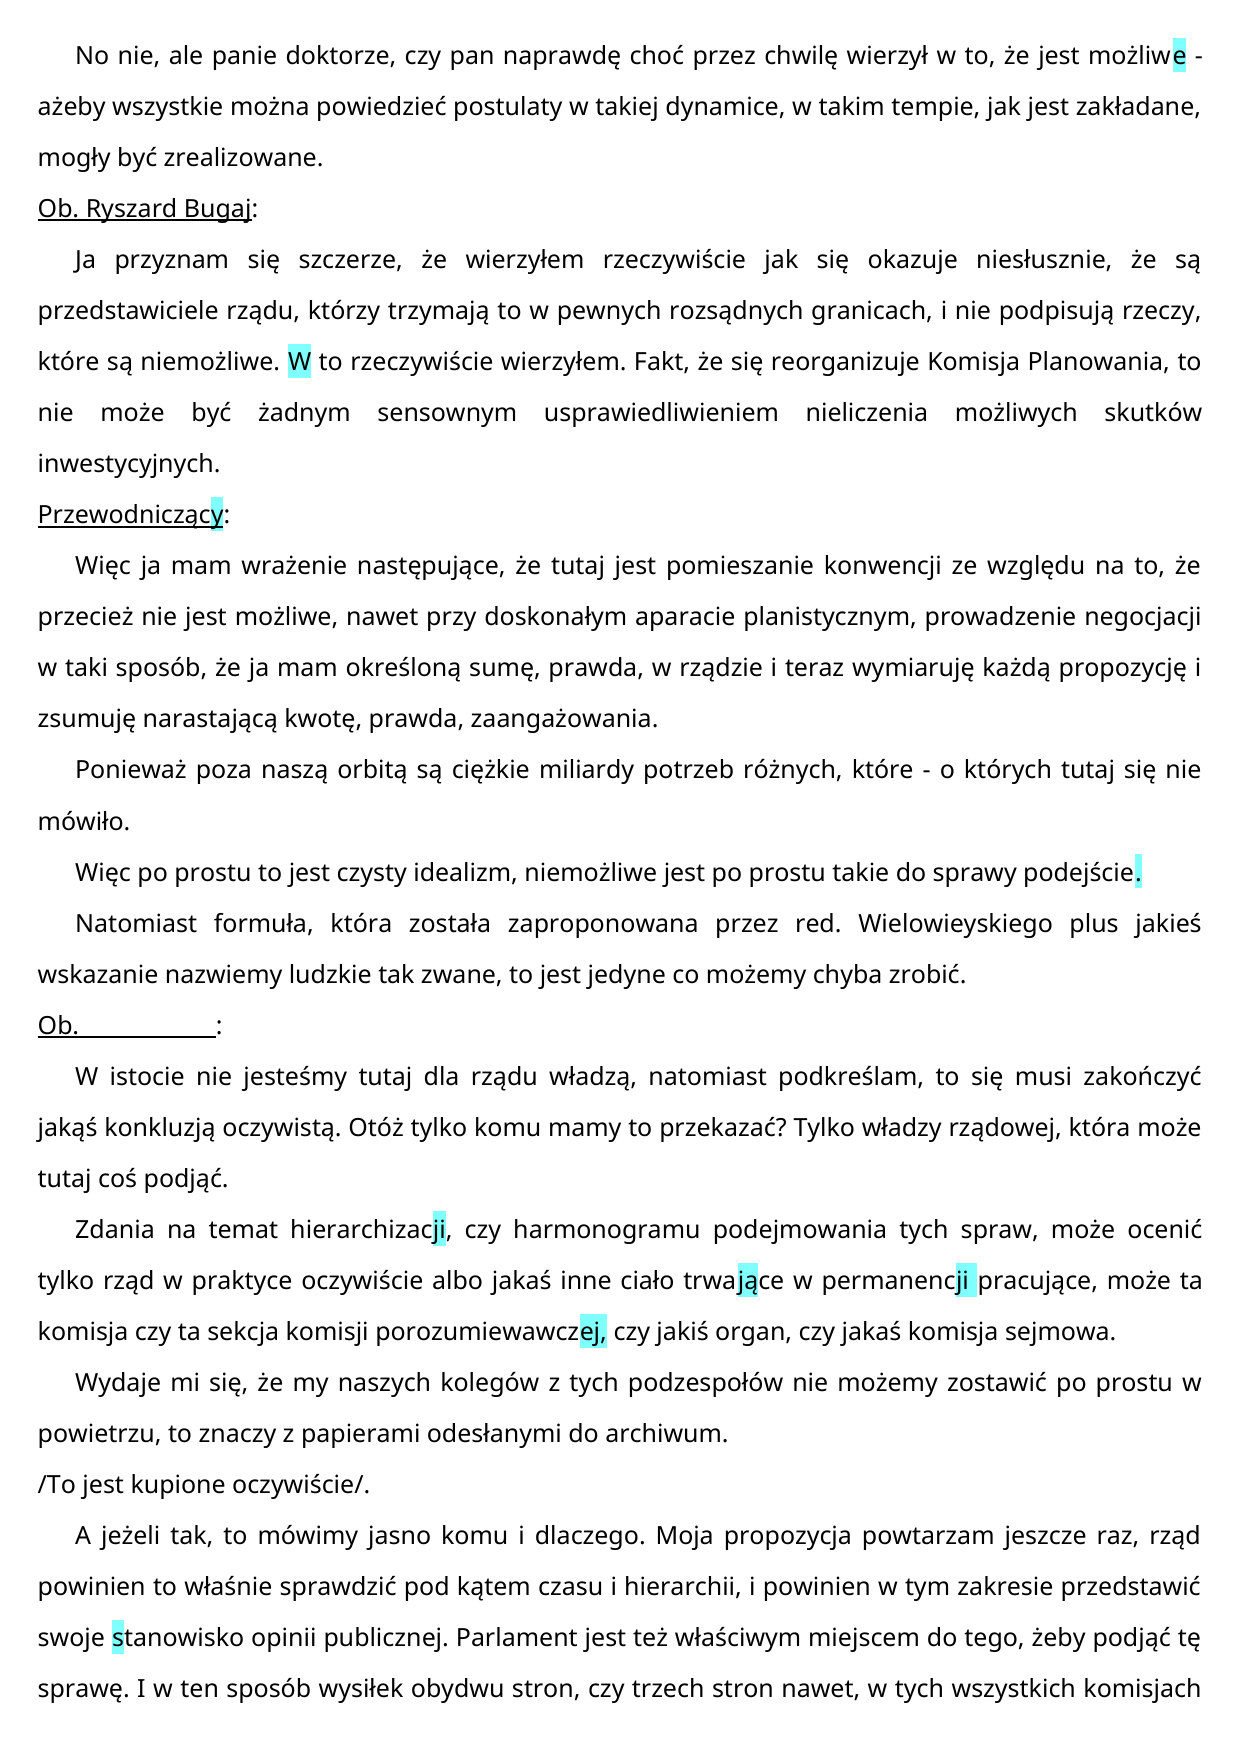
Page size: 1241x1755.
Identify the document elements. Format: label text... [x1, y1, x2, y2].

text W istocie nie jesteśmy tutaj dla rządu władzą, natomiast podkreślam, to się musi zakończyć jakąś konkluzją oczywistą. Otóż tylko komu mamy to przekazać? Tylko władzy rządowej, która może tutaj coś podjąć. [37, 1058, 1203, 1194]
text Ob. Ryszard Bugaj: [37, 191, 1203, 225]
text Natomiast formuła, która została zaproponowana przez red. Wielowieyskiego plus jakieś wskazanie nazwiemy ludzkie tak zwane, to jest jedyne co możemy chyba zrobić. [37, 905, 1203, 990]
text Zdania na temat hierarchizacji, czy harmonogramu podejmowania tych spraw, może ocenić tylko rząd w praktyce oczywiście albo jakaś inne ciało trwające w permanencji pracujące, może ta komisja czy ta sekcja komisji porozumiewawczej, czy jakiś organ, czy jakaś komisja sejmowa. [37, 1211, 1203, 1348]
text No nie, ale panie doktorze, czy pan naprawdę choć przez chwilę wierzył w to, że jest możliwe - ażeby wszystkie można powiedzieć postulaty w takiej dynamice, w takim tempie, jak jest zakładane, mogły być zrealizowane. [37, 37, 1203, 174]
text /To jest kupione oczywiście/. [37, 1467, 1203, 1501]
text A jeżeli tak, to mówimy jasno komu i dlaczego. Moja propozycja powtarzam jeszcze raz, rząd powinien to właśnie sprawdzić pod kątem czasu i hierarchii, i powinien w tym zakresie przedstawić swoje stanowisko opinii publicznej. Parlament jest też właściwym miejscem do tego, żeby podjąć tę sprawę. I w ten sposób wysiłek obydwu stron, czy trzech stron nawet, w tych wszystkich komisjach [37, 1518, 1203, 1705]
text Ja przyznam się szczerze, że wierzyłem rzeczywiście jak się okazuje niesłusznie, że są przedstawiciele rządu, którzy trzymają to w pewnych rozsądnych granicach, i nie podpisują rzeczy, które są niemożliwe. W to rzeczywiście wierzyłem. Fakt, że się reorganizuje Komisja Planowania, to nie może być żadnym sensownym usprawiedliwieniem nieliczenia możliwych skutków inwestycyjnych. [37, 242, 1203, 480]
text Ponieważ poza naszą orbitą są ciężkie miliardy potrzeb różnych, które - o których tutaj się nie mówiło. [37, 752, 1203, 837]
text Więc po prostu to jest czysty idealizm, niemożliwe jest po prostu takie do sprawy podejście. [37, 854, 1203, 888]
text Przewodniczący: [37, 497, 1203, 531]
text Ob. : [37, 1007, 1203, 1041]
text Więc ja mam wrażenie następujące, że tutaj jest pomieszanie konwencji ze względu na to, że przecież nie jest możliwe, nawet przy doskonałym aparacie planistycznym, prowadzenie negocjacji w taki sposób, że ja mam określoną sumę, prawda, w rządzie i teraz wymiaruję każdą propozycję i zsumuję narastającą kwotę, prawda, zaangażowania. [37, 548, 1203, 735]
text Wydaje mi się, że my naszych kolegów z tych podzespołów nie możemy zostawić po prostu w powietrzu, to znaczy z papierami odesłanymi do archiwum. [37, 1364, 1203, 1450]
